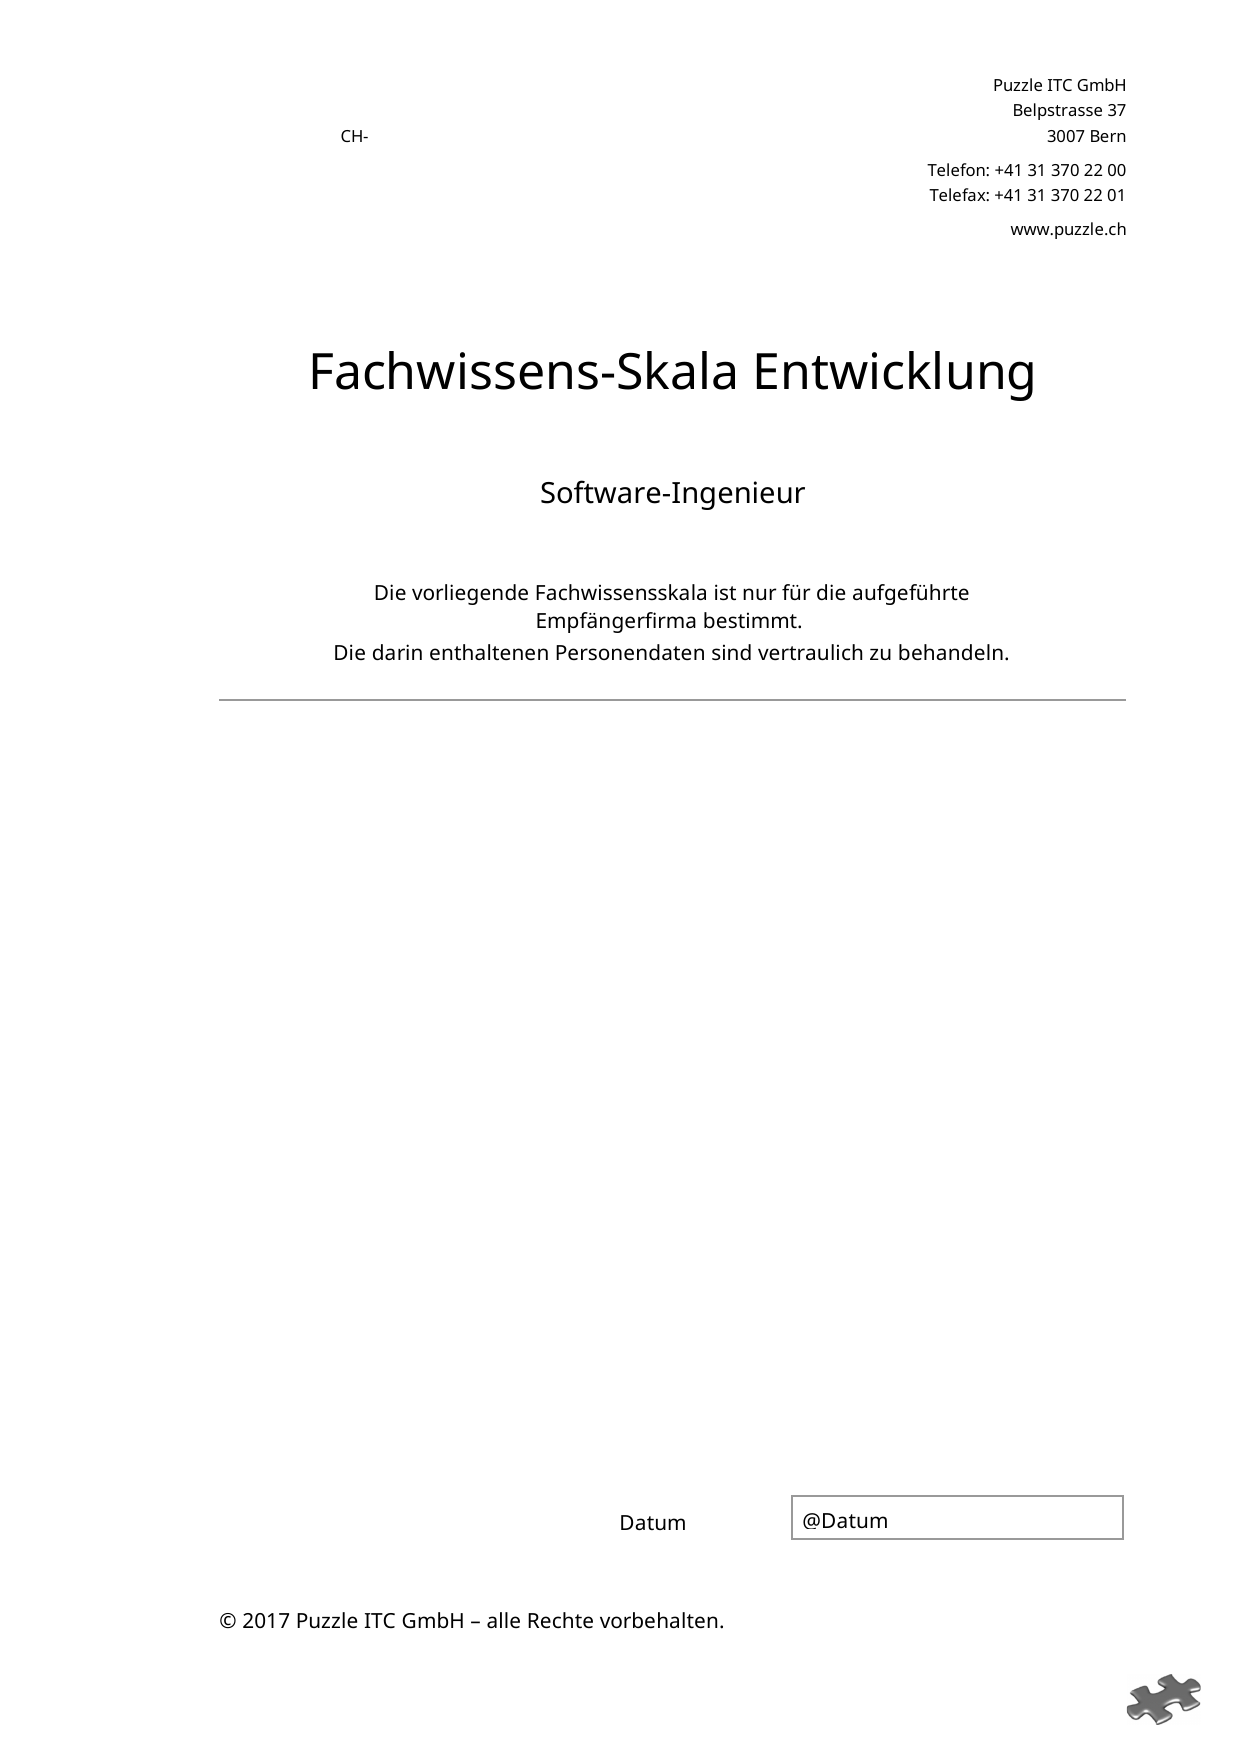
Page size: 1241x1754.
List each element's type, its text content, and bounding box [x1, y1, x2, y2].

text Die vorliegende Fachwissensskala ist nur für die aufgeführte Empfängerfirma bestimmt. [319, 578, 1025, 635]
text Die darin enthaltenen Personendaten sind vertraulich zu behandeln. [319, 638, 1025, 666]
text Fachwissens-Skala Entwicklung [218, 336, 1127, 404]
text Software-Ingenieur [219, 472, 1126, 512]
table_header [786, 1490, 1126, 1536]
table_header [793, 1497, 1122, 1536]
table_header Datum [619, 1490, 786, 1536]
